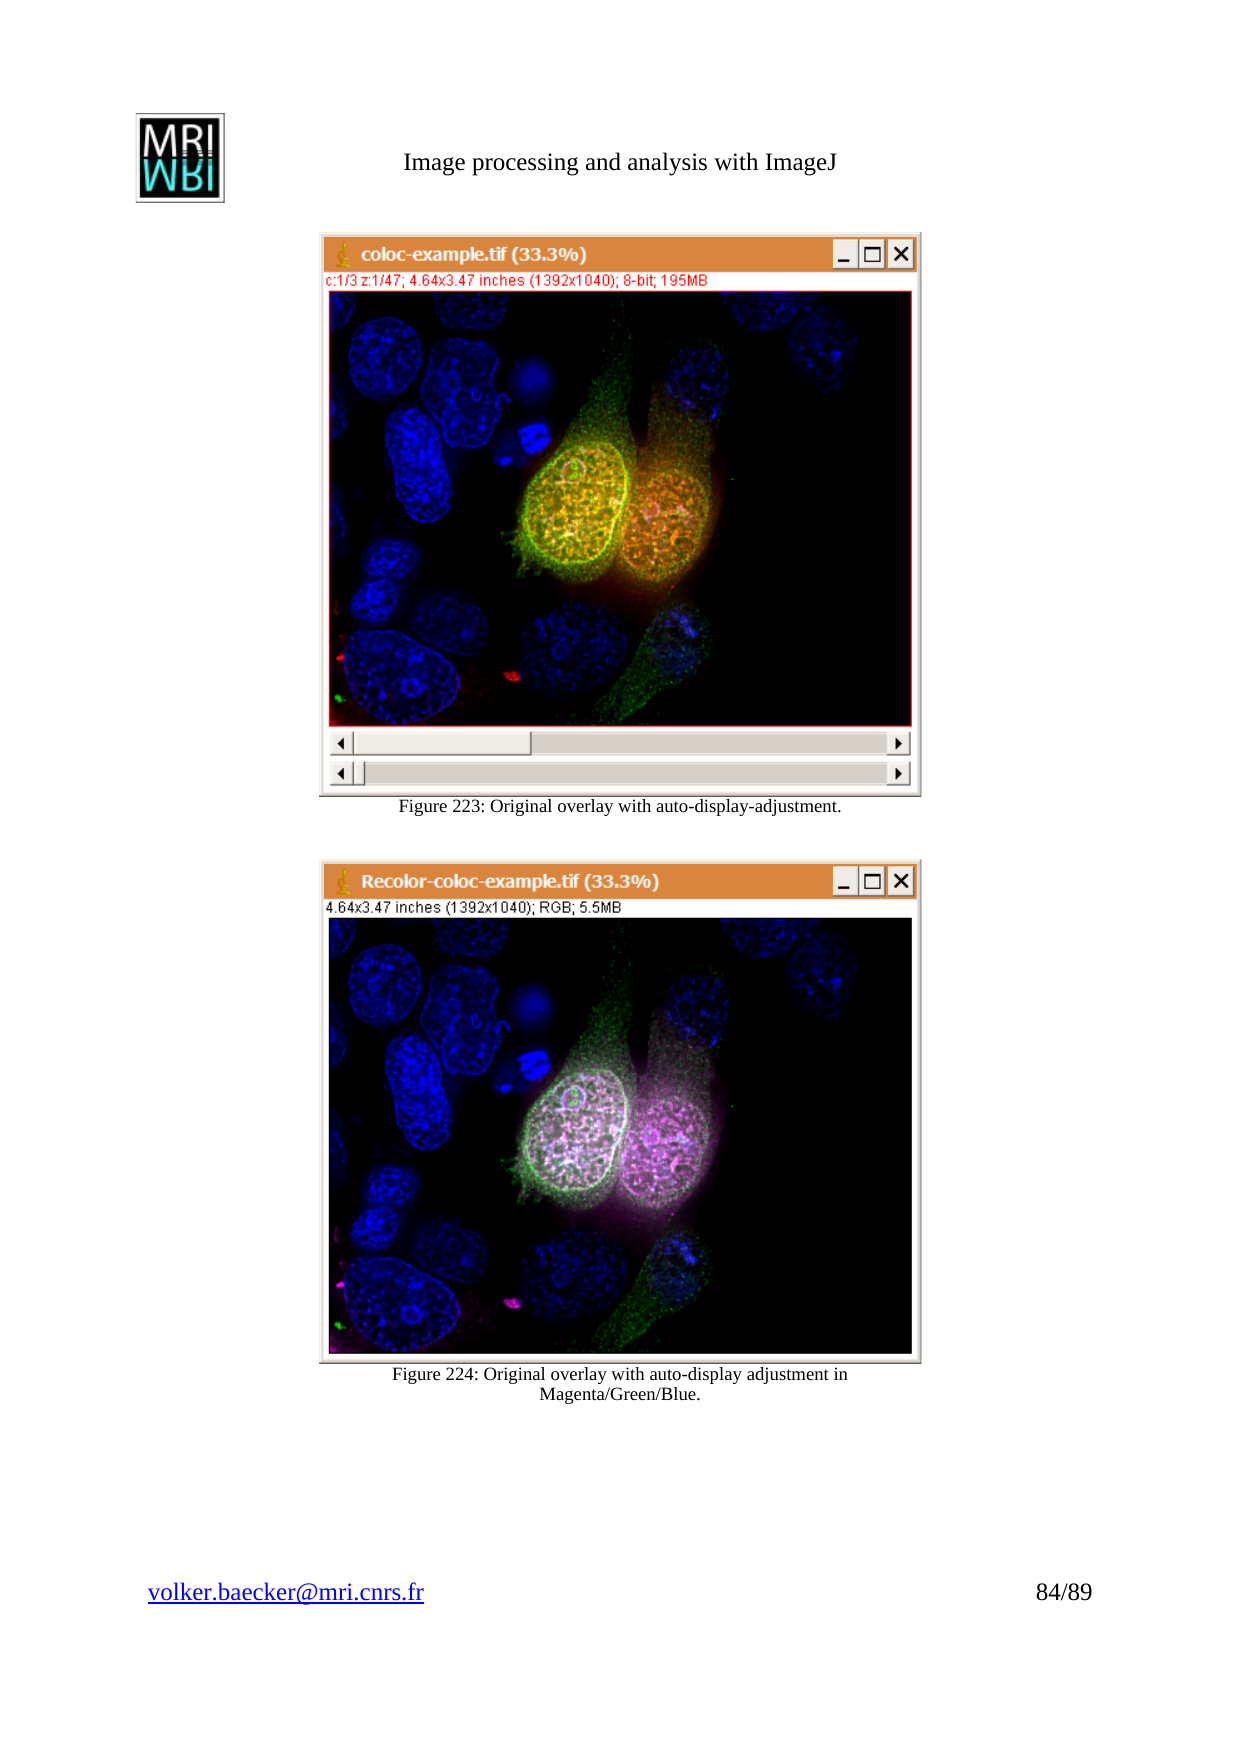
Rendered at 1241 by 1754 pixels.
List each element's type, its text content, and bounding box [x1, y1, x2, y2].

text Figure 224: Original overlay with auto-display adjustment in Magenta/Green/Blue. [319, 1364, 921, 1405]
picture [135, 113, 225, 203]
picture [319, 859, 922, 1364]
picture [319, 232, 922, 797]
text Figure 223: Original overlay with auto-display-adjustment. [319, 797, 921, 817]
